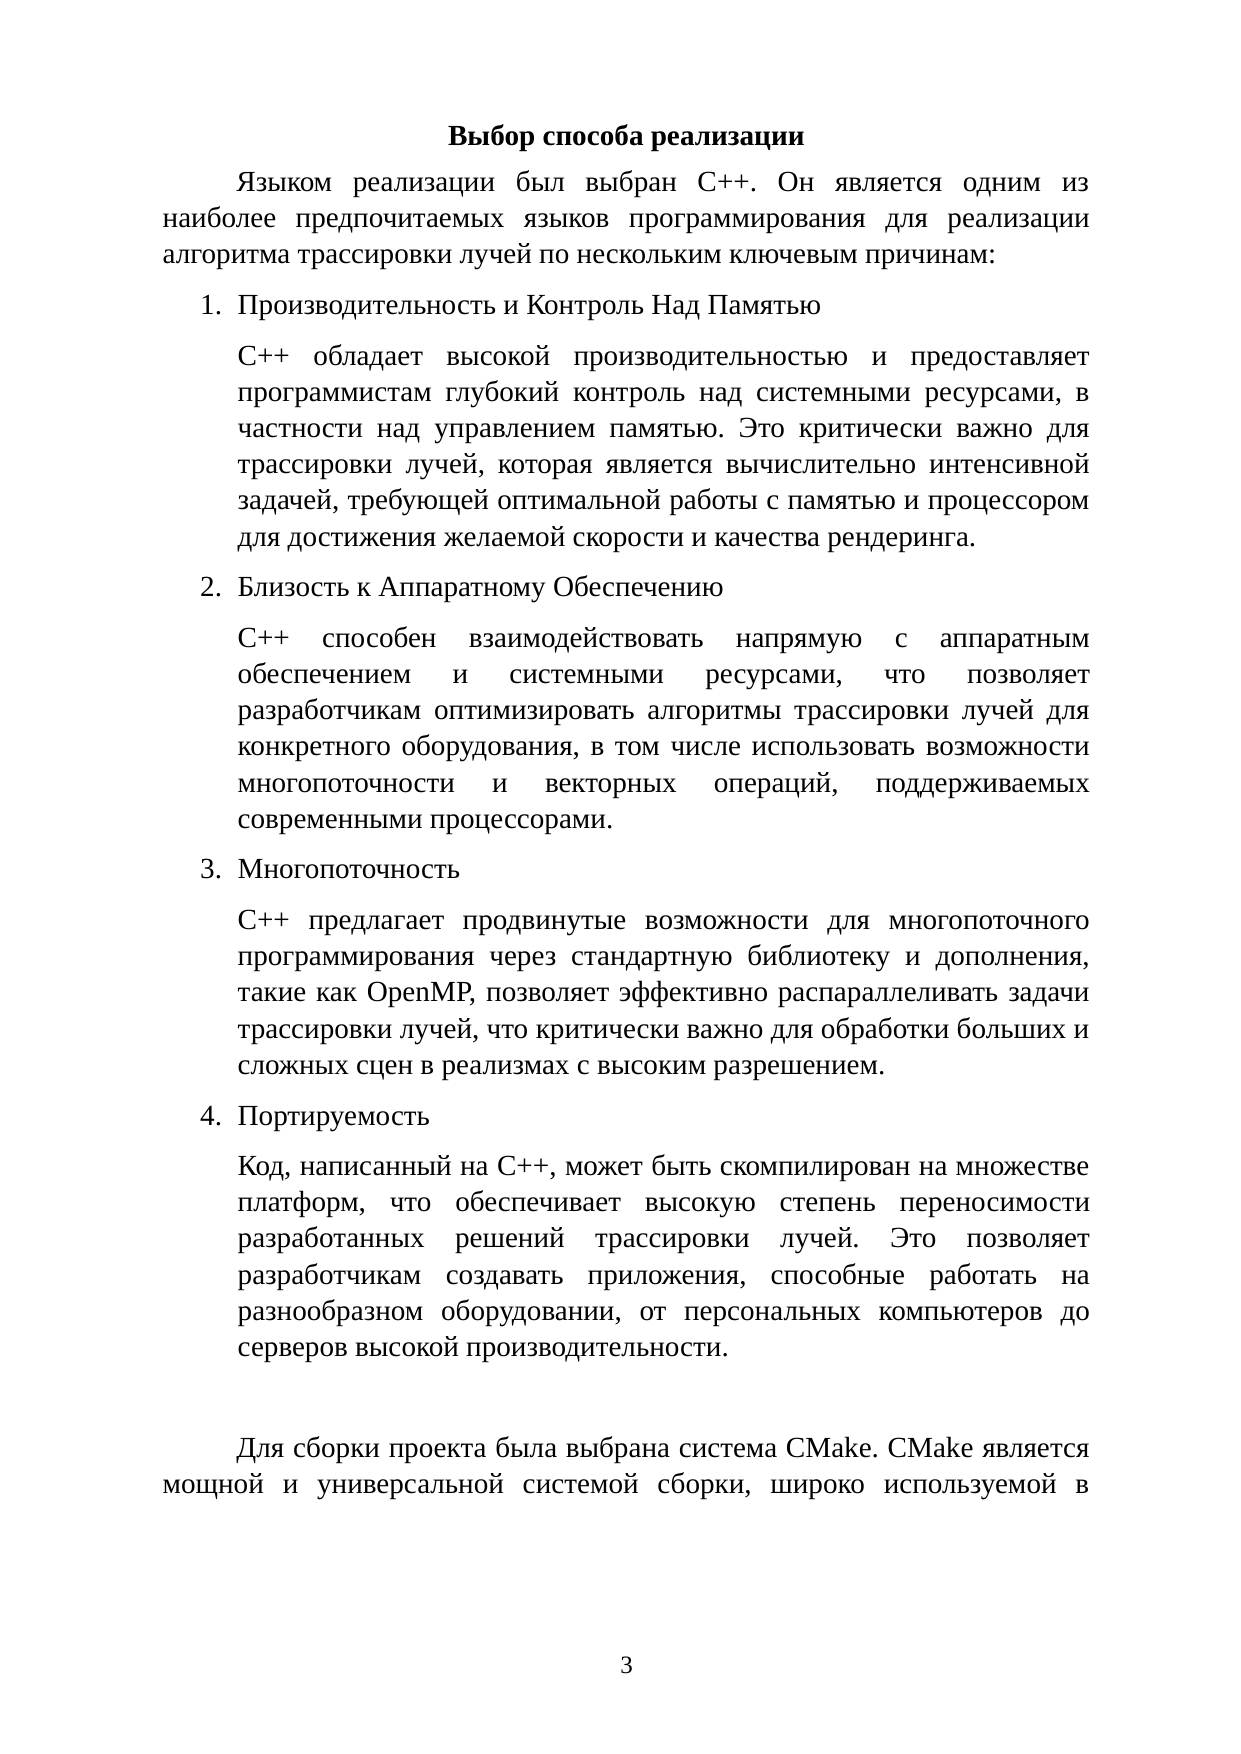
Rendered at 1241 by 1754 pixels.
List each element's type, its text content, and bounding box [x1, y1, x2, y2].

list Близость к Аппаратному Обеспечению [200, 569, 1090, 603]
list Код, написанный на C++, может быть скомпилирован на множестве платформ, что обеспечивает высокую степень переносимости разработанных решений трассировки лучей. Это позволяет разработчикам создавать приложения, способные работать на разнообразном оборудовании, от персональных компьютеров до серверов высокой производительности. [200, 1148, 1090, 1363]
list C++ обладает высокой производительностью и предоставляет программистам глубокий контроль над системными ресурсами, в частности над управлением памятью. Это критически важно для трассировки лучей, которая является вычислительно интенсивной задачей, требующей оптимальной работы с памятью и процессором для достижения желаемой скорости и качества рендеринга. [200, 338, 1090, 552]
text Языком реализации был выбран C++. Он является одним из наиболее предпочитаемых языков программирования для реализации алгоритма трассировки лучей по нескольким ключевым причинам: [162, 164, 1090, 270]
list Многопоточность [200, 852, 1090, 885]
text Для сборки проекта была выбрана система CMake. CMake является мощной и универсальной системой сборки, широко используемой в [162, 1431, 1090, 1500]
list Производительность и Контроль Над Памятью [200, 287, 1090, 321]
list C++ способен взаимодействовать напрямую с аппаратным обеспечением и системными ресурсами, что позволяет разработчикам оптимизировать алгоритмы трассировки лучей для конкретного оборудования, в том числе использовать возможности многопоточности и векторных операций, поддерживаемых современными процессорами. [200, 620, 1090, 834]
list С++ предлагает продвинутые возможности для многопоточного программирования через стандартную библиотеку и дополнения, такие как OpenMP, позволяет эффективно распараллеливать задачи трассировки лучей, что критически важно для обработки больших и сложных сцен в реализмах с высоким разрешением. [200, 902, 1090, 1080]
subtitle Выбор способа реализации [162, 118, 1090, 152]
list Портируемость [200, 1098, 1090, 1131]
